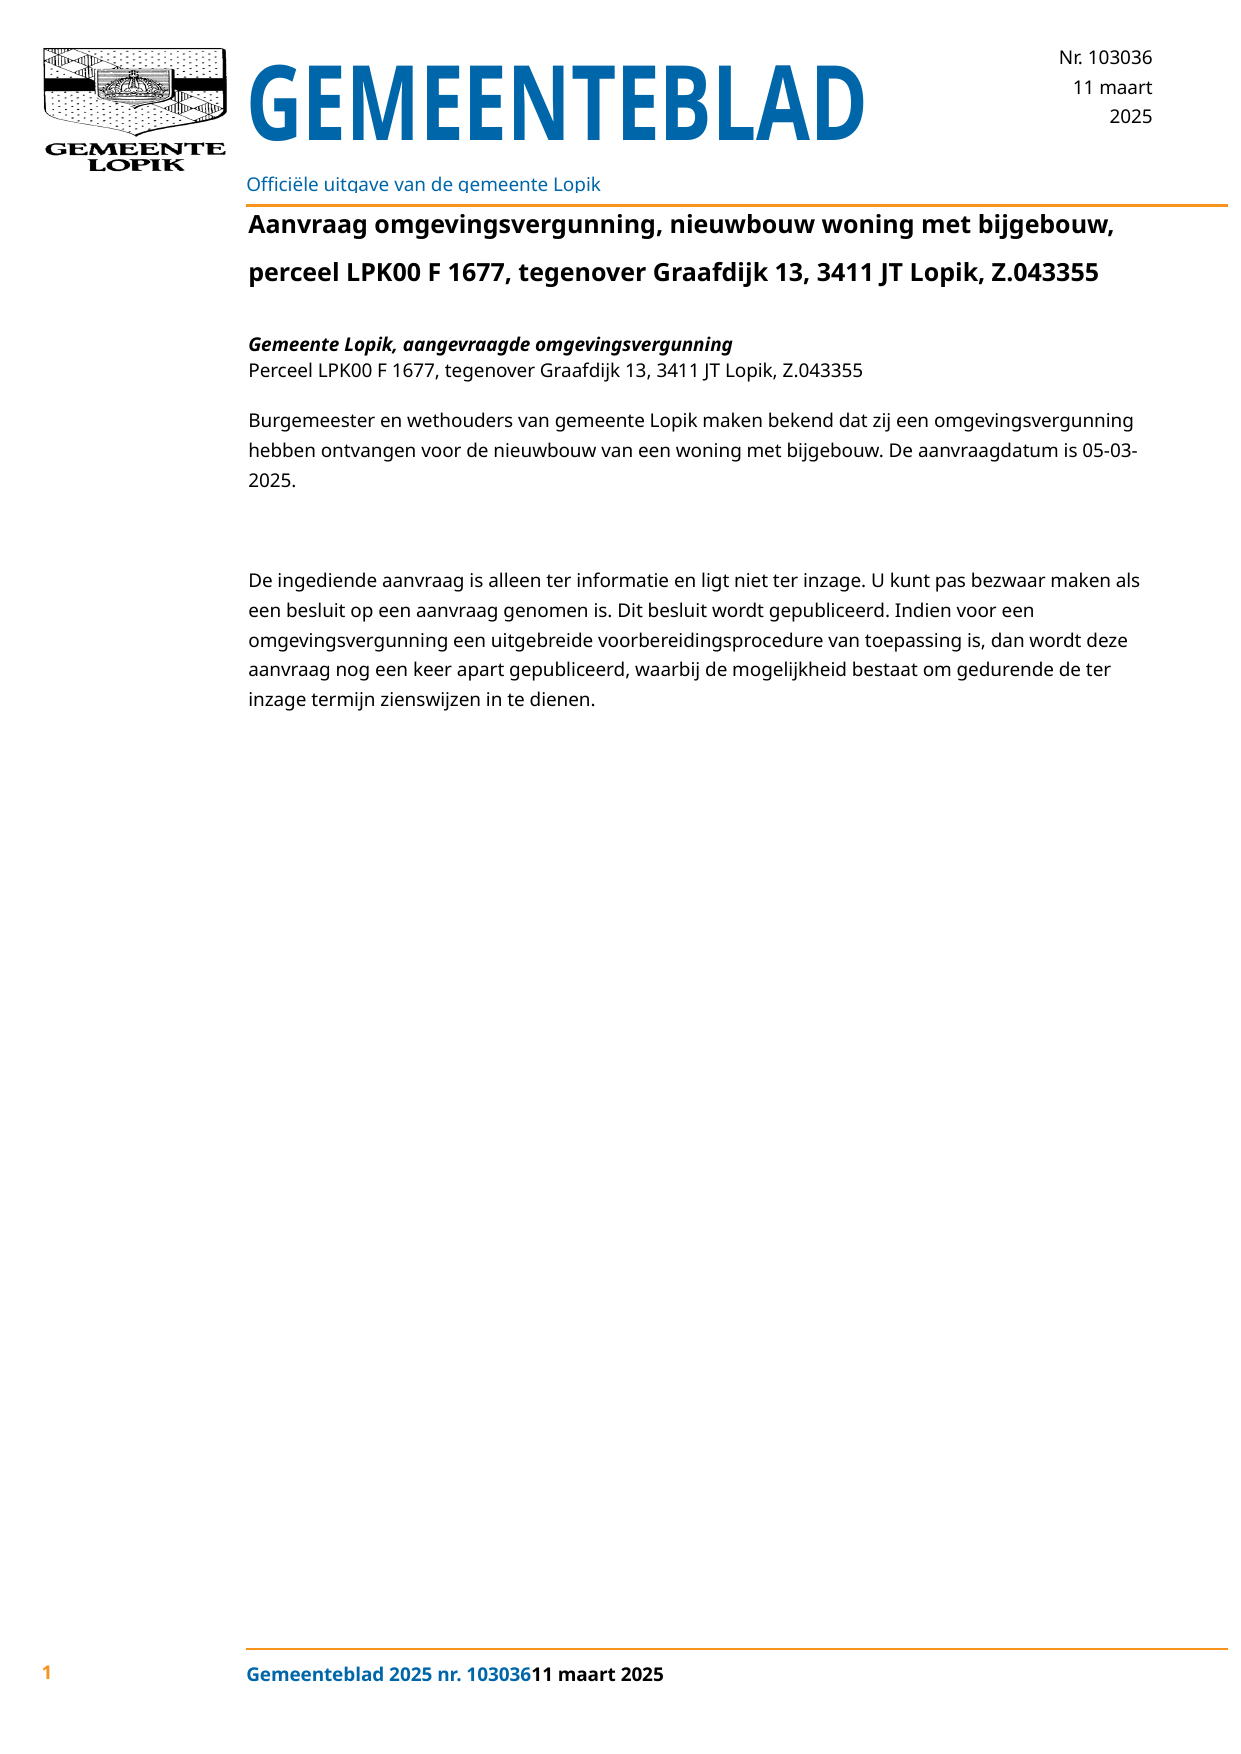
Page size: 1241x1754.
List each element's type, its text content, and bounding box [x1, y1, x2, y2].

text De ingediende aanvraag is alleen ter informatie en ligt niet ter inzage. U kunt pas bezwaar maken als een besluit op een aanvraag genomen is. Dit besluit wordt gepubliceerd. Indien voor een omgevingsvergunning een uitgebreide voorbereidingsprocedure van toepassing is, dan wordt deze aanvraag nog een keer apart gepubliceerd, waarbij de mogelijkheid bestaat om gedurende de ter inzage termijn zienswijzen in te dienen. [248, 568, 1152, 712]
text Gemeente Lopik, aangevraagde omgevingsvergunning [248, 331, 1152, 357]
text Burgemeester en wethouders van gemeente Lopik maken bekend dat zij een omgevingsvergunning hebben ontvangen voor de nieuwbouw van een woning met bijgebouw. De aanvraagdatum is 05-03-2025. [248, 408, 1152, 492]
text Aanvraag omgevingsvergunning, nieuwbouw woning met bijgebouw, perceel LPK00 F 1677, tegenover Graafdijk 13, 3411 JT Lopik, Z.043355 [248, 207, 1152, 288]
picture [41, 47, 231, 172]
text Perceel LPK00 F 1677, tegenover Graafdijk 13, 3411 JT Lopik, Z.043355 [248, 357, 1152, 383]
